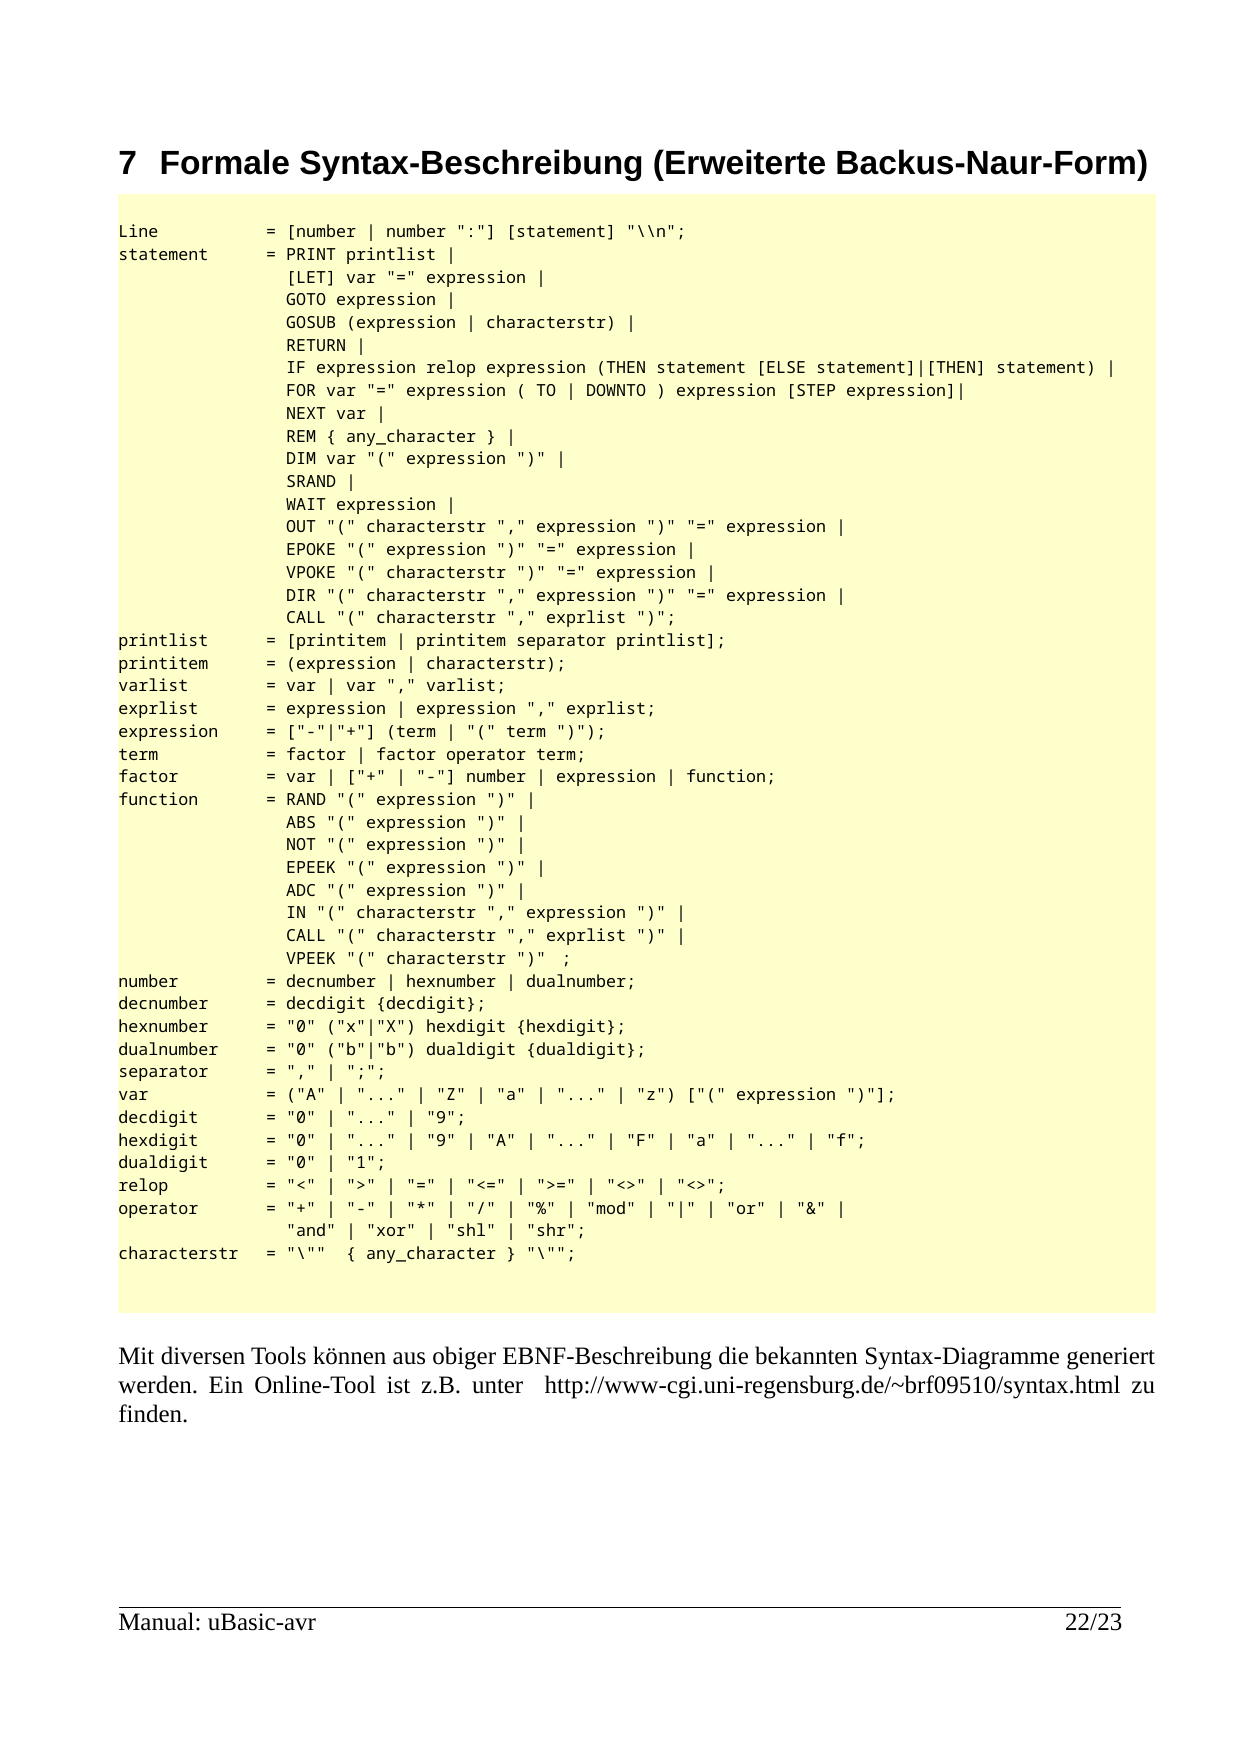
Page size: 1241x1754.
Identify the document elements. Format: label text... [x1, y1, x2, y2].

text varlist = var | var "," varlist; [118, 674, 1156, 697]
text operator = "+" | "-" | "*" | "/" | "%" | "mod" | "|" | "or" | "&" | [118, 1196, 1156, 1219]
text Mit diversen Tools können aus obiger EBNF-Beschreibung die bekannten Syntax-Diagramme generiert werden. Ein Online-Tool ist z.B. unter http://www-cgi.uni-regensburg.de/~brf09510/syntax.html zu finden. [118, 1341, 1156, 1428]
text CALL "(" characterstr "," exprlist ")" | [118, 924, 1156, 946]
text VPEEK "(" characterstr ")" ; [118, 946, 1156, 969]
text CALL "(" characterstr "," exprlist ")"; [118, 606, 1156, 628]
text separator = "," | ";"; [118, 1060, 1156, 1083]
text NEXT var | [118, 401, 1156, 424]
text term = factor | factor operator term; [118, 742, 1156, 765]
text exprlist = expression | expression "," exprlist; [118, 697, 1156, 719]
text decdigit = "0" | "..." | "9"; [118, 1105, 1156, 1128]
text dualnumber = "0" ("b"|"b") dualdigit {dualdigit}; [118, 1037, 1156, 1060]
text dualdigit = "0" | "1"; [118, 1151, 1156, 1173]
text EPOKE "(" expression ")" "=" expression | [118, 538, 1156, 560]
text function = RAND "(" expression ")" | [118, 787, 1156, 810]
text ABS "(" expression ")" | [118, 810, 1156, 833]
text "and" | "xor" | "shl" | "shr"; [118, 1219, 1156, 1242]
text DIR "(" characterstr "," expression ")" "=" expression | [118, 583, 1156, 606]
text DIM var "(" expression ")" | [118, 447, 1156, 469]
text var = ("A" | "..." | "Z" | "a" | "..." | "z") ["(" expression ")"]; [118, 1083, 1156, 1105]
text hexdigit = "0" | "..." | "9" | "A" | "..." | "F" | "a" | "..." | "f"; [118, 1128, 1156, 1151]
text GOTO expression | [118, 288, 1156, 311]
text SRAND | [118, 469, 1156, 492]
text printlist = [printitem | printitem separator printlist]; [118, 628, 1156, 651]
text statement = PRINT printlist | [118, 242, 1156, 265]
text EPEEK "(" expression ")" | [118, 856, 1156, 878]
text FOR var "=" expression ( TO | DOWNTO ) expression [STEP expression]| [118, 379, 1156, 401]
text hexnumber = "0" ("x"|"X") hexdigit {hexdigit}; [118, 1014, 1156, 1037]
text [LET] var "=" expression | [118, 265, 1156, 288]
text NOT "(" expression ")" | [118, 833, 1156, 856]
text VPOKE "(" characterstr ")" "=" expression | [118, 560, 1156, 583]
text characterstr = "\"" { any_character } "\""; [118, 1242, 1156, 1264]
text WAIT expression | [118, 492, 1156, 515]
text OUT "(" characterstr "," expression ")" "=" expression | [118, 515, 1156, 538]
text printitem = (expression | characterstr); [118, 651, 1156, 674]
text relop = "<" | ">" | "=" | "<=" | ">=" | "<>" | "<>"; [118, 1173, 1156, 1196]
text decnumber = decdigit {decdigit}; [118, 992, 1156, 1014]
text GOSUB (expression | characterstr) | [118, 311, 1156, 333]
text IN "(" characterstr "," expression ")" | [118, 901, 1156, 924]
text IF expression relop expression (THEN statement [ELSE statement]|[THEN] statement) | [118, 356, 1156, 379]
text factor = var | ["+" | "-"] number | expression | function; [118, 765, 1156, 787]
text expression = ["-"|"+"] (term | "(" term ")"); [118, 719, 1156, 742]
text RETURN | [118, 333, 1156, 356]
text number = decnumber | hexnumber | dualnumber; [118, 969, 1156, 992]
text REM { any_character } | [118, 424, 1156, 447]
subtitle Formale Syntax-Beschreibung (Erweiterte Backus-Naur-Form) [118, 143, 1156, 182]
text Line = [number | number ":"] [statement] "\\n"; [118, 220, 1156, 242]
text ADC "(" expression ")" | [118, 878, 1156, 901]
